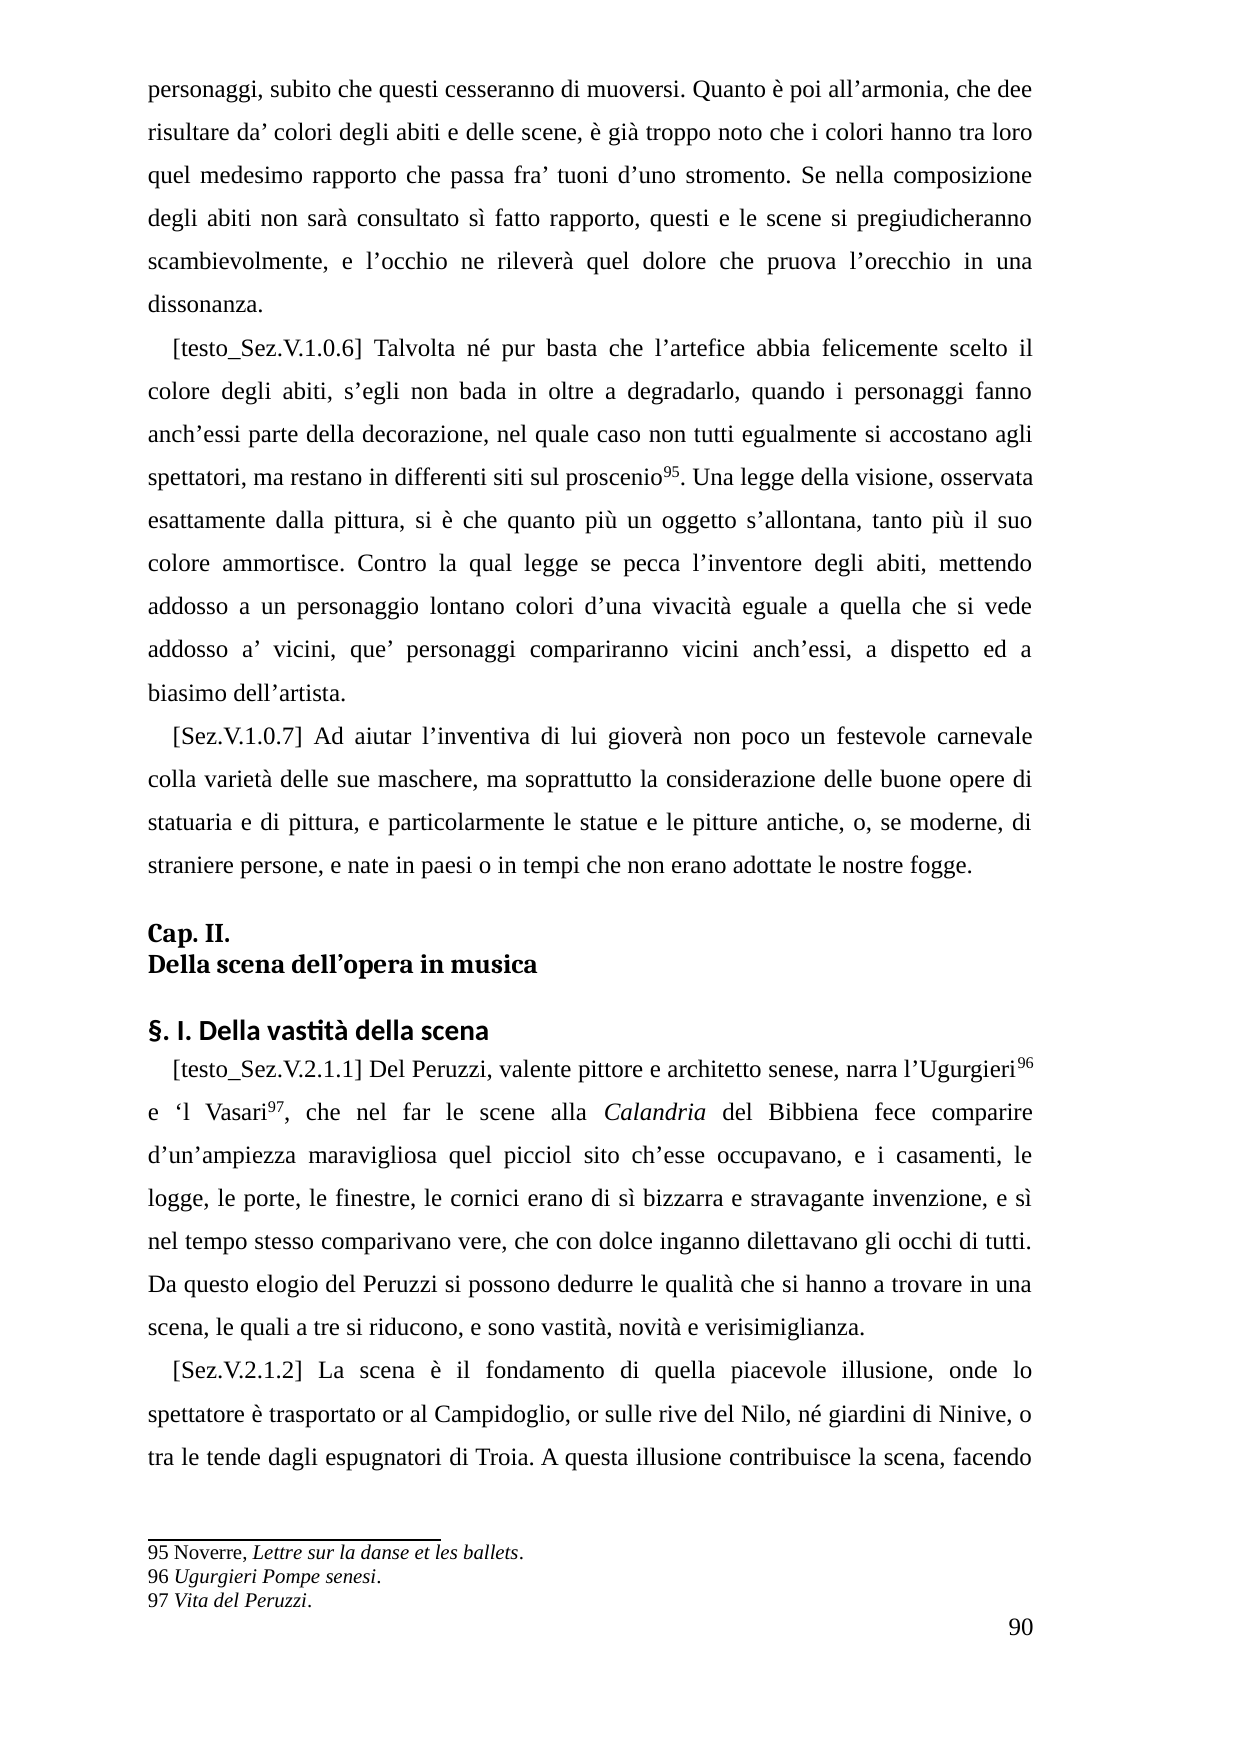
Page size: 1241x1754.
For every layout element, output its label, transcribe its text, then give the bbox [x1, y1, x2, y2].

text Noverre, Lettre sur la danse et les ballets. [148, 1540, 1033, 1564]
text [Sez.V.1.0.7] Ad aiutar l’inventiva di lui gioverà non poco un festevole carnevale colla varietà delle sue maschere, ma soprattutto la considerazione delle buone opere di statuaria e di pittura, e particolarmente le statue e le pitture antiche, o, se moderne, di straniere persone, e nate in paesi o in tempi che non erano adottate le nostre fogge. [148, 721, 1033, 879]
text personaggi, subito che questi cesseranno di muoversi. Quanto è poi all’armonia, che dee risultare da’ colori degli abiti e delle scene, è già troppo noto che i colori hanno tra loro quel medesimo rapporto che passa fra’ tuoni d’uno stromento. Se nella composizione degli abiti non sarà consultato sì fatto rapporto, questi e le scene si pregiudicheranno scambievolmente, e l’occhio ne rileverà quel dolore che pruova l’orecchio in una dissonanza. [148, 74, 1033, 318]
text Vita del Peruzzi. [148, 1588, 1033, 1612]
text [testo_Sez.V.1.0.6] Talvolta né pur basta che l’artefice abbia felicemente scelto il colore degli abiti, s’egli non bada in oltre a degradarlo, quando i personaggi fanno anch’essi parte della decorazione, nel quale caso non tutti egualmente si accostano agli spettatori, ma restano in differenti siti sul proscenio. Una legge della visione, osservata esattamente dalla pittura, si è che quanto più un oggetto s’allontana, tanto più il suo colore ammortisce. Contro la qual legge se pecca l’inventore degli abiti, mettendo addosso a un personaggio lontano colori d’una vivacità eguale a quella che si vede addosso a’ vicini, que’ personaggi compariranno vicini anch’essi, a dispetto ed a biasimo dell’artista. [148, 333, 1033, 706]
text [testo_Sez.V.2.1.1] Del Peruzzi, valente pittore e architetto senese, narra l’Ugurgieri e ‘l Vasari, che nel far le scene alla Calandria del Bibbiena fece comparire d’un’ampiezza maravigliosa quel picciol sito ch’esse occupavano, e i casamenti, le logge, le porte, le finestre, le cornici erano di sì bizzarra e stravagante invenzione, e sì nel tempo stesso comparivano vere, che con dolce inganno dilettavano gli occhi di tutti. Da questo elogio del Peruzzi si possono dedurre le qualità che si hanno a trovare in una scena, le quali a tre si riducono, e sono vastità, novità e verisimiglianza. [148, 1054, 1033, 1341]
subtitle Cap. II. Della scena dell’opera in musica [148, 918, 1033, 981]
text Ugurgieri Pompe senesi. [148, 1564, 1033, 1588]
subtitle §. I. Della vastità della scena [148, 1012, 1033, 1047]
text [Sez.V.2.1.2] La scena è il fondamento di quella piacevole illusione, onde lo spettatore è trasportato or al Campidoglio, or sulle rive del Nilo, né giardini di Ninive, o tra le tende dagli espugnatori di Troia. A questa illusione contribuisce la scena, facendo [148, 1356, 1033, 1471]
